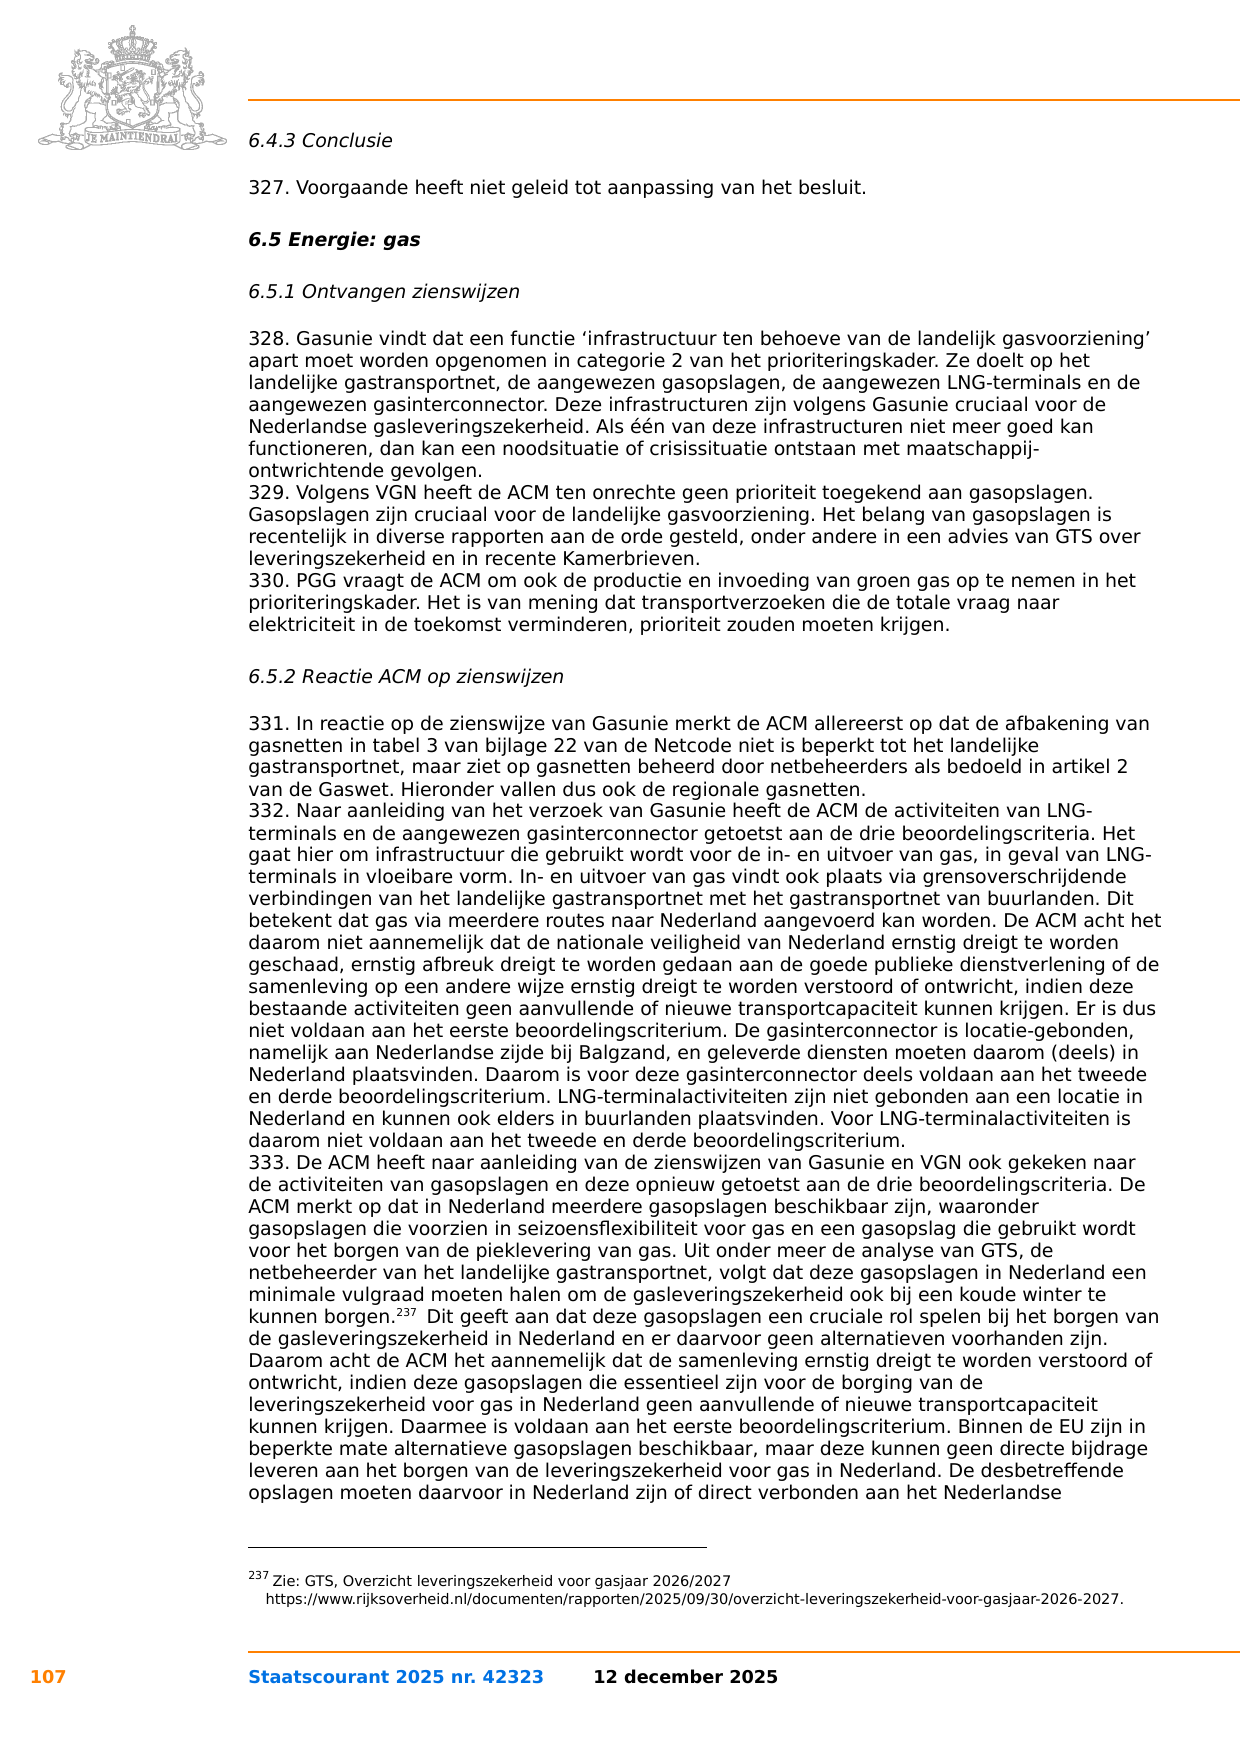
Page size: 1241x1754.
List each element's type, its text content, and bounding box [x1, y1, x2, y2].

picture [38, 25, 227, 150]
text 331. In reactie op de zienswijze van Gasunie merkt de ACM allereerst op dat de afbakening van gasnetten in tabel 3 van bijlage 22 van de Netcode niet is beperkt tot het landelijke gastransportnet, maar ziet op gasnetten beheerd door netbeheerders als bedoeld in artikel 2 van de Gaswet. Hieronder vallen dus ook de regionale gasnetten. [248, 712, 1163, 800]
subtitle 6.5 Energie: gas [248, 229, 1163, 251]
subtitle 6.4.3 Conclusie [248, 130, 1163, 152]
text 327. Voorgaande heeft niet geleid tot aanpassing van het besluit. [248, 177, 1163, 199]
text 333. De ACM heeft naar aanleiding van de zienswijzen van Gasunie en VGN ook gekeken naar de activiteiten van gasopslagen en deze opnieuw getoetst aan de drie beoordelingscriteria. De ACM merkt op dat in Nederland meerdere gasopslagen beschikbaar zijn, waaronder gasopslagen die voorzien in seizoensflexibiliteit voor gas en een gasopslag die gebruikt wordt voor het borgen van de pieklevering van gas. Uit onder meer de analyse van GTS, de netbeheerder van het landelijke gastransportnet, volgt dat deze gasopslagen in Nederland een minimale vulgraad moeten halen om de gasleveringszekerheid ook bij een koude winter te kunnen borgen. Dit geeft aan dat deze gasopslagen een cruciale rol spelen bij het borgen van de gasleveringszekerheid in Nederland en er daarvoor geen alternatieven voorhanden zijn. Daarom acht de ACM het aannemelijk dat de samenleving ernstig dreigt te worden verstoord of ontwricht, indien deze gasopslagen die essentieel zijn voor de borging van de leveringszekerheid voor gas in Nederland geen aanvullende of nieuwe transportcapaciteit kunnen krijgen. Daarmee is voldaan aan het eerste beoordelingscriterium. Binnen de EU zijn in beperkte mate alternatieve gasopslagen beschikbaar, maar deze kunnen geen directe bijdrage leveren aan het borgen van de leveringszekerheid voor gas in Nederland. De desbetreffende opslagen moeten daarvoor in Nederland zijn of direct verbonden aan het Nederlandse [248, 1152, 1163, 1504]
subtitle 6.5.1 Ontvangen zienswijzen [248, 281, 1163, 303]
text 330. PGG vraagt de ACM om ook de productie en invoeding van groen gas op te nemen in het prioriteringskader. Het is van mening dat transportverzoeken die de totale vraag naar elektriciteit in de toekomst verminderen, prioriteit zouden moeten krijgen. [248, 569, 1163, 636]
text Zie: GTS, Overzicht leveringszekerheid voor gasjaar 2026/2027 https://www.rijksoverheid.nl/documenten/rapporten/2025/09/30/overzicht-leveringszekerheid-voor-gasjaar-2026-2027. [248, 1569, 1163, 1608]
text 329. Volgens VGN heeft de ACM ten onrechte geen prioriteit toegekend aan gasopslagen. Gasopslagen zijn cruciaal voor de landelijke gasvoorziening. Het belang van gasopslagen is recentelijk in diverse rapporten aan de orde gesteld, onder andere in een advies van GTS over leveringszekerheid en in recente Kamerbrieven. [248, 482, 1163, 569]
text 332. Naar aanleiding van het verzoek van Gasunie heeft de ACM de activiteiten van LNG-terminals en de aangewezen gasinterconnector getoetst aan de drie beoordelingscriteria. Het gaat hier om infrastructuur die gebruikt wordt voor de in- en uitvoer van gas, in geval van LNG-terminals in vloeibare vorm. In- en uitvoer van gas vindt ook plaats via grensoverschrijdende verbindingen van het landelijke gastransportnet met het gastransportnet van buurlanden. Dit betekent dat gas via meerdere routes naar Nederland aangevoerd kan worden. De ACM acht het daarom niet aannemelijk dat de nationale veiligheid van Nederland ernstig dreigt te worden geschaad, ernstig afbreuk dreigt te worden gedaan aan de goede publieke dienstverlening of de samenleving op een andere wijze ernstig dreigt te worden verstoord of ontwricht, indien deze bestaande activiteiten geen aanvullende of nieuwe transportcapaciteit kunnen krijgen. Er is dus niet voldaan aan het eerste beoordelingscriterium. De gasinterconnector is locatie-gebonden, namelijk aan Nederlandse zijde bij Balgzand, en geleverde diensten moeten daarom (deels) in Nederland plaatsvinden. Daarom is voor deze gasinterconnector deels voldaan aan het tweede en derde beoordelingscriterium. LNG-terminalactiviteiten zijn niet gebonden aan een locatie in Nederland en kunnen ook elders in buurlanden plaatsvinden. Voor LNG-terminalactiviteiten is daarom niet voldaan aan het tweede en derde beoordelingscriterium. [248, 800, 1163, 1152]
subtitle 6.5.2 Reactie ACM op zienswijzen [248, 666, 1163, 687]
text 328. Gasunie vindt dat een functie ‘infrastructuur ten behoeve van de landelijk gasvoorziening’ apart moet worden opgenomen in categorie 2 van het prioriteringskader. Ze doelt op het landelijke gastransportnet, de aangewezen gasopslagen, de aangewezen LNG-terminals en de aangewezen gasinterconnector. Deze infrastructuren zijn volgens Gasunie cruciaal voor de Nederlandse gasleveringszekerheid. Als één van deze infrastructuren niet meer goed kan functioneren, dan kan een noodsituatie of crisissituatie ontstaan met maatschappij-ontwrichtende gevolgen. [248, 328, 1163, 482]
